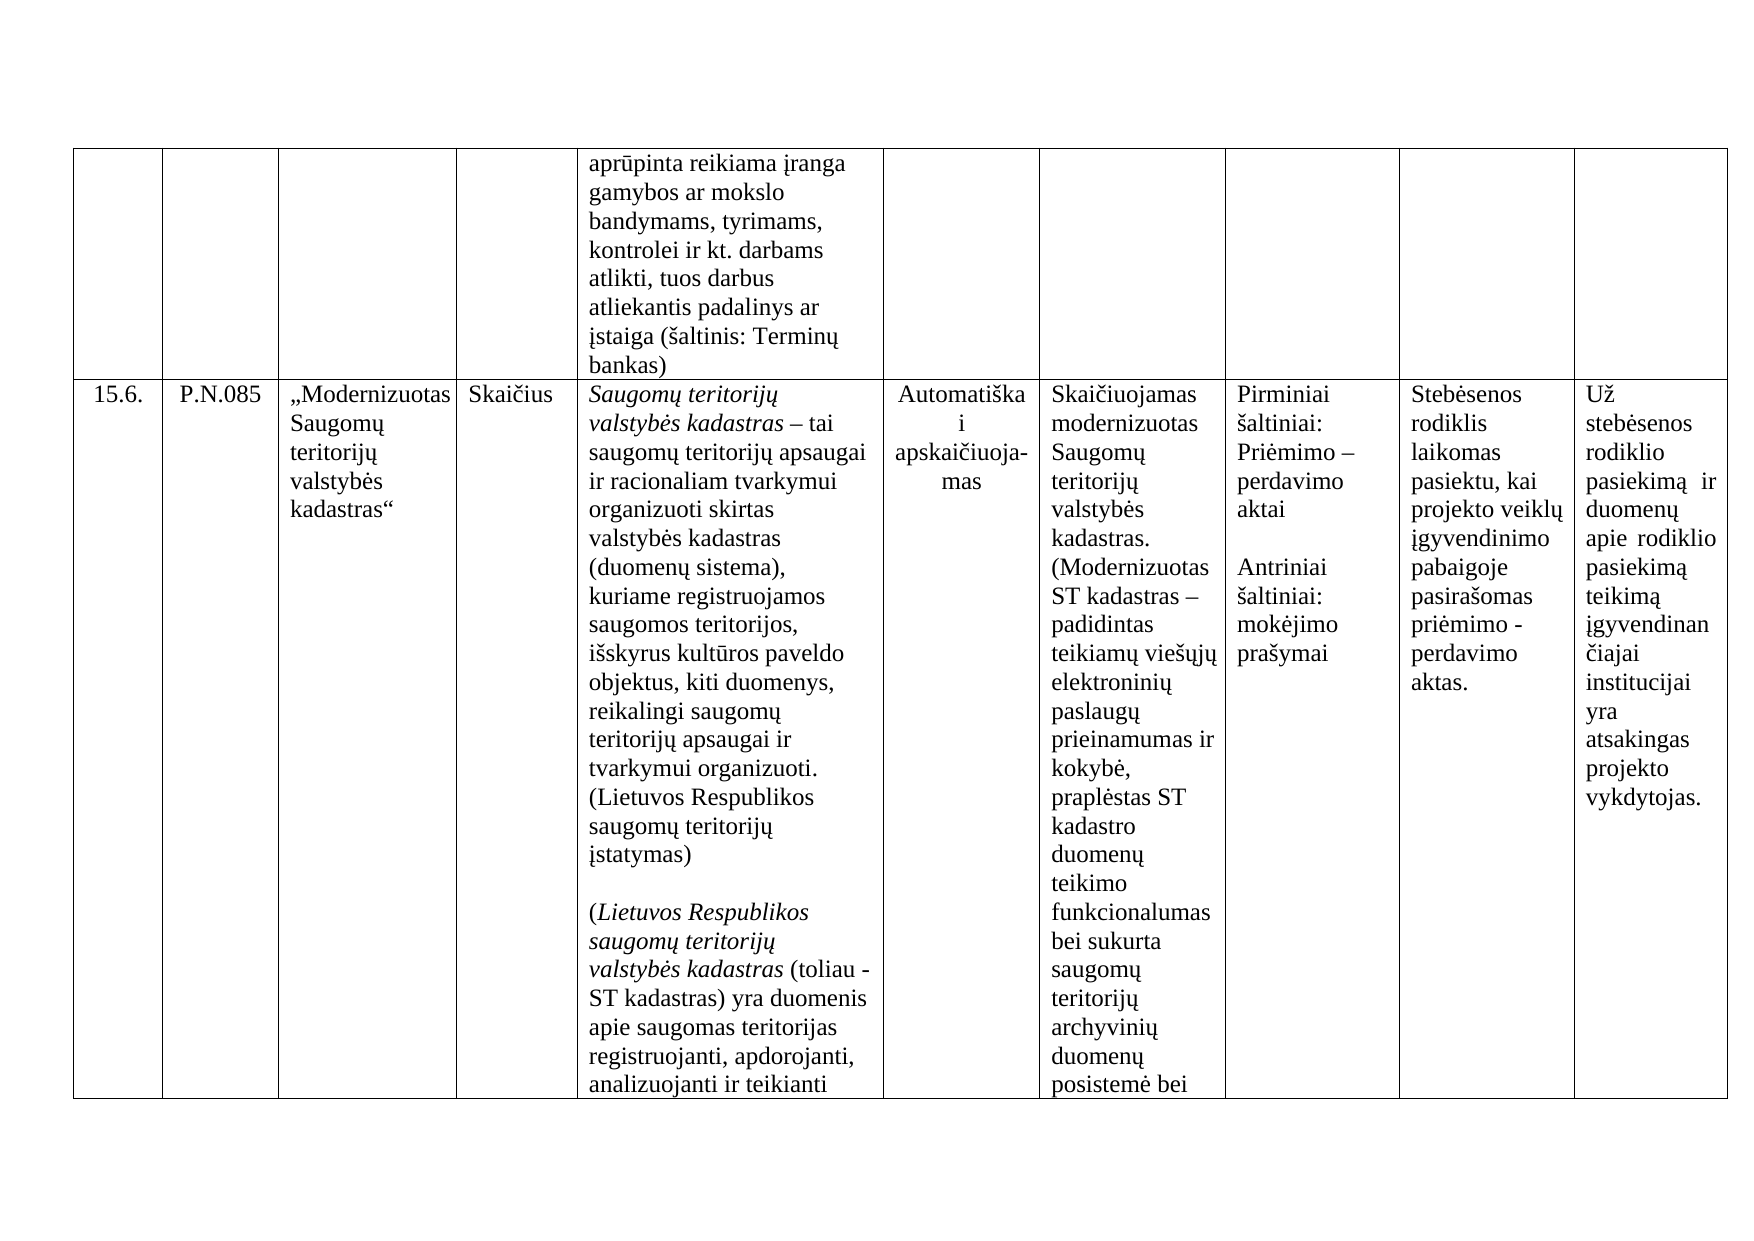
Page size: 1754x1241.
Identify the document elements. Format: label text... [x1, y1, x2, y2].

table_cell [163, 149, 278, 378]
table_cell Pirminiai šaltiniai: Priėmimo – perdavimo aktai Antriniai šaltiniai: mokėjimo prašymai [1226, 380, 1399, 1098]
table_cell „Modernizuotas Saugomų teritorijų valstybės kadastras“ [279, 380, 456, 1098]
table_cell [457, 149, 577, 378]
table_cell 15.6. [74, 380, 162, 1098]
table_cell Už stebėsenos rodiklio pasiekimą ir duomenų apie rodiklio pasiekimą teikimą įgyvendinančiajai institucijai yra atsakingas projekto vykdytojas. [1575, 380, 1727, 1098]
table_cell [1040, 149, 1225, 378]
table_cell aprūpinta reikiama įranga gamybos ar mokslo bandymams, tyrimams, kontrolei ir kt. darbams atlikti, tuos darbus atliekantis padalinys ar įstaiga (šaltinis: Terminų bankas) [578, 149, 883, 378]
table_cell Skaičius [457, 380, 577, 1098]
table_cell [884, 149, 1039, 378]
table_cell [1400, 149, 1574, 378]
table_cell Saugomų teritorijų valstybės kadastras – tai saugomų teritorijų apsaugai ir racionaliam tvarkymui organizuoti skirtas valstybės kadastras (duomenų sistema), kuriame registruojamos saugomos teritorijos, išskyrus kultūros paveldo objektus, kiti duomenys, reikalingi saugomų teritorijų apsaugai ir tvarkymui organizuoti. (Lietuvos Respublikos saugomų teritorijų įstatymas) (Lietuvos Respublikos saugomų teritorijų valstybės kadastras (toliau - ST kadastras) yra duomenis apie saugomas teritorijas registruojanti, apdorojanti, analizuojanti ir teikianti [578, 380, 883, 1098]
table_cell Automatiškai apskaičiuoja-mas [884, 380, 1039, 1098]
table_cell [279, 149, 456, 378]
table_cell [1226, 149, 1399, 378]
table_cell P.N.085 [163, 380, 278, 1098]
table_cell Skaičiuojamas modernizuotas Saugomų teritorijų valstybės kadastras. (Modernizuotas ST kadastras – padidintas teikiamų viešųjų elektroninių paslaugų prieinamumas ir kokybė, praplėstas ST kadastro duomenų teikimo funkcionalumas bei sukurta saugomų teritorijų archyvinių duomenų posistemė bei [1040, 380, 1225, 1098]
table_cell Stebėsenos rodiklis laikomas pasiektu, kai projekto veiklų įgyvendinimo pabaigoje pasirašomas priėmimo - perdavimo aktas. [1400, 380, 1574, 1098]
table_cell [74, 149, 162, 378]
table_cell [1575, 149, 1727, 378]
